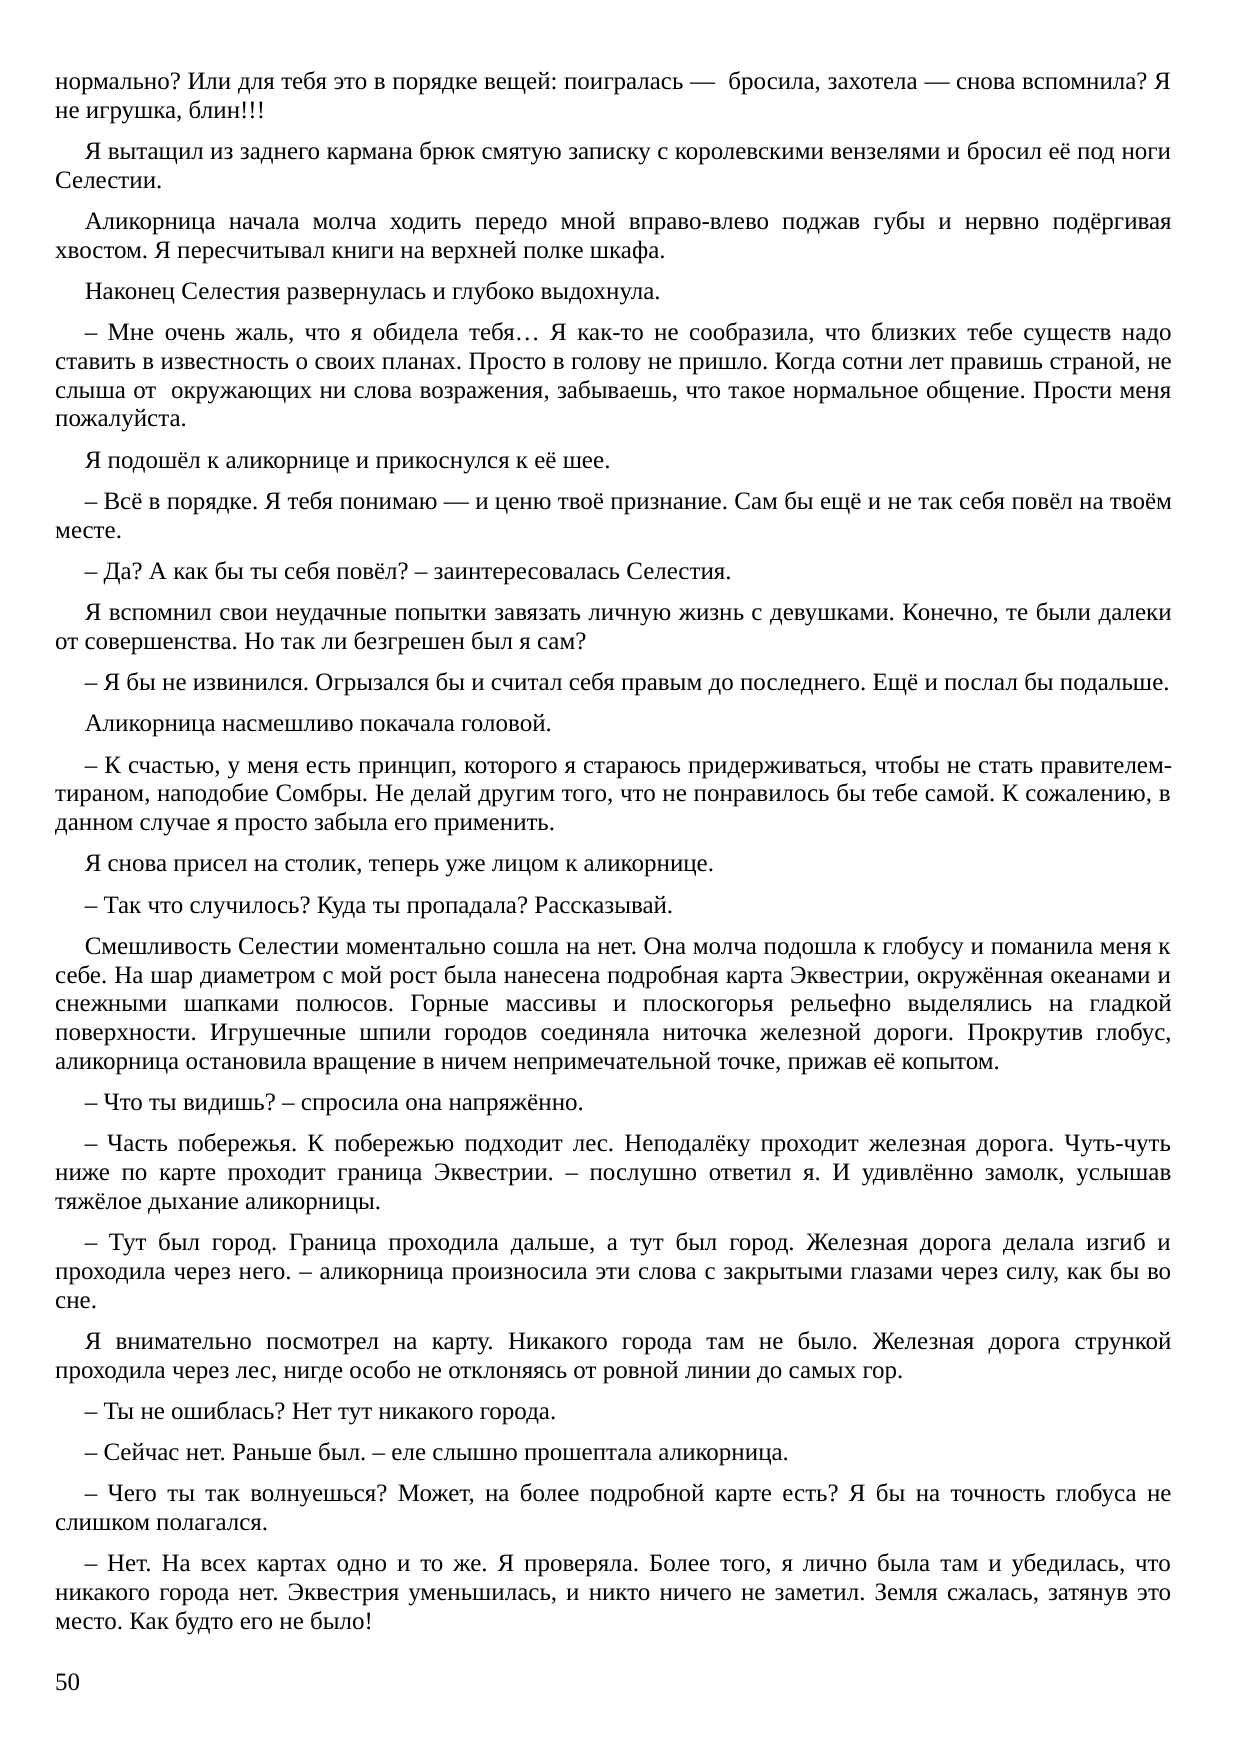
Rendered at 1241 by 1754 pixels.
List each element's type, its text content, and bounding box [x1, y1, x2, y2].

text – Сейчас нет. Раньше был. – еле слышно прошептала аликорница. [55, 1437, 1173, 1466]
text – Ты не ошиблась? Нет тут никакого города. [55, 1396, 1173, 1425]
text – Чего ты так волнуешься? Может, на более подробной карте есть? Я бы на точность глобуса не слишком полагался. [55, 1478, 1173, 1536]
text Аликорница насмешливо покачала головой. [55, 708, 1173, 737]
text – Что ты видишь? – спросила она напряжённо. [55, 1087, 1173, 1116]
text Я вытащил из заднего кармана брюк смятую записку с королевскими вензелями и бросил её под ноги Селестии. [55, 136, 1173, 193]
text Смешливость Селестии моментально сошла на нет. Она молча подошла к глобусу и поманила меня к себе. На шар диаметром с мой рост была нанесена подробная карта Эквестрии, окружённая океанами и снежными шапками полюсов. Горные массивы и плоскогорья рельефно выделялись на гладкой поверхности. Игрушечные шпили городов соединяла ниточка железной дороги. Прокрутив глобус, аликорница остановила вращение в ничем непримечательной точке, прижав её копытом. [55, 931, 1173, 1075]
text – Всё в порядке. Я тебя понимаю — и ценю твоё признание. Сам бы ещё и не так себя повёл на твоём месте. [55, 486, 1173, 543]
text нормально? Или для тебя это в порядке вещей: поигралась — бросила, захотела — снова вспомнила? Я не игрушка, блин!!! [55, 66, 1173, 123]
text Аликорница начала молча ходить передо мной вправо-влево поджав губы и нервно подёргивая хвостом. Я пересчитывал книги на верхней полке шкафа. [55, 206, 1173, 263]
text – Мне очень жаль, что я обидела тебя… Я как-то не сообразила, что близких тебе существ надо ставить в известность о своих планах. Просто в голову не пришло. Когда сотни лет правишь страной, не слыша от окружающих ни слова возражения, забываешь, что такое нормальное общение. Прости меня пожалуйста. [55, 317, 1173, 432]
text – Нет. На всех картах одно и то же. Я проверяла. Более того, я лично была там и убедилась, что никакого города нет. Эквестрия уменьшилась, и никто ничего не заметил. Земля сжалась, затянув это место. Как будто его не было! [55, 1548, 1173, 1635]
text – Так что случилось? Куда ты пропадала? Рассказывай. [55, 890, 1173, 918]
text Наконец Селестия развернулась и глубоко выдохнула. [55, 276, 1173, 305]
text – Я бы не извинился. Огрызался бы и считал себя правым до последнего. Ещё и послал бы подальше. [55, 667, 1173, 696]
text – К счастью, у меня есть принцип, которого я стараюсь придерживаться, чтобы не стать правителем-тираном, наподобие Сомбры. Не делай другим того, что не понравилось бы тебе самой. К сожалению, в данном случае я просто забыла его применить. [55, 750, 1173, 836]
text Я внимательно посмотрел на карту. Никакого города там не было. Железная дорога стрункой проходила через лес, нигде особо не отклоняясь от ровной линии до самых гор. [55, 1326, 1173, 1383]
text – Часть побережья. К побережью подходит лес. Неподалёку проходит железная дорога. Чуть-чуть ниже по карте проходит граница Эквестрии. – послушно ответил я. И удивлённо замолк, услышав тяжёлое дыхание аликорницы. [55, 1128, 1173, 1215]
text Я вспомнил свои неудачные попытки завязать личную жизнь с девушками. Конечно, те были далеки от совершенства. Но так ли безгрешен был я сам? [55, 597, 1173, 655]
text – Да? А как бы ты себя повёл? – заинтересовалась Селестия. [55, 556, 1173, 585]
text – Тут был город. Граница проходила дальше, а тут был город. Железная дорога делала изгиб и проходила через него. – аликорница произносила эти слова с закрытыми глазами через силу, как бы во сне. [55, 1227, 1173, 1313]
text Я снова присел на столик, теперь уже лицом к аликорнице. [55, 848, 1173, 877]
text Я подошёл к аликорнице и прикоснулся к её шее. [55, 445, 1173, 473]
